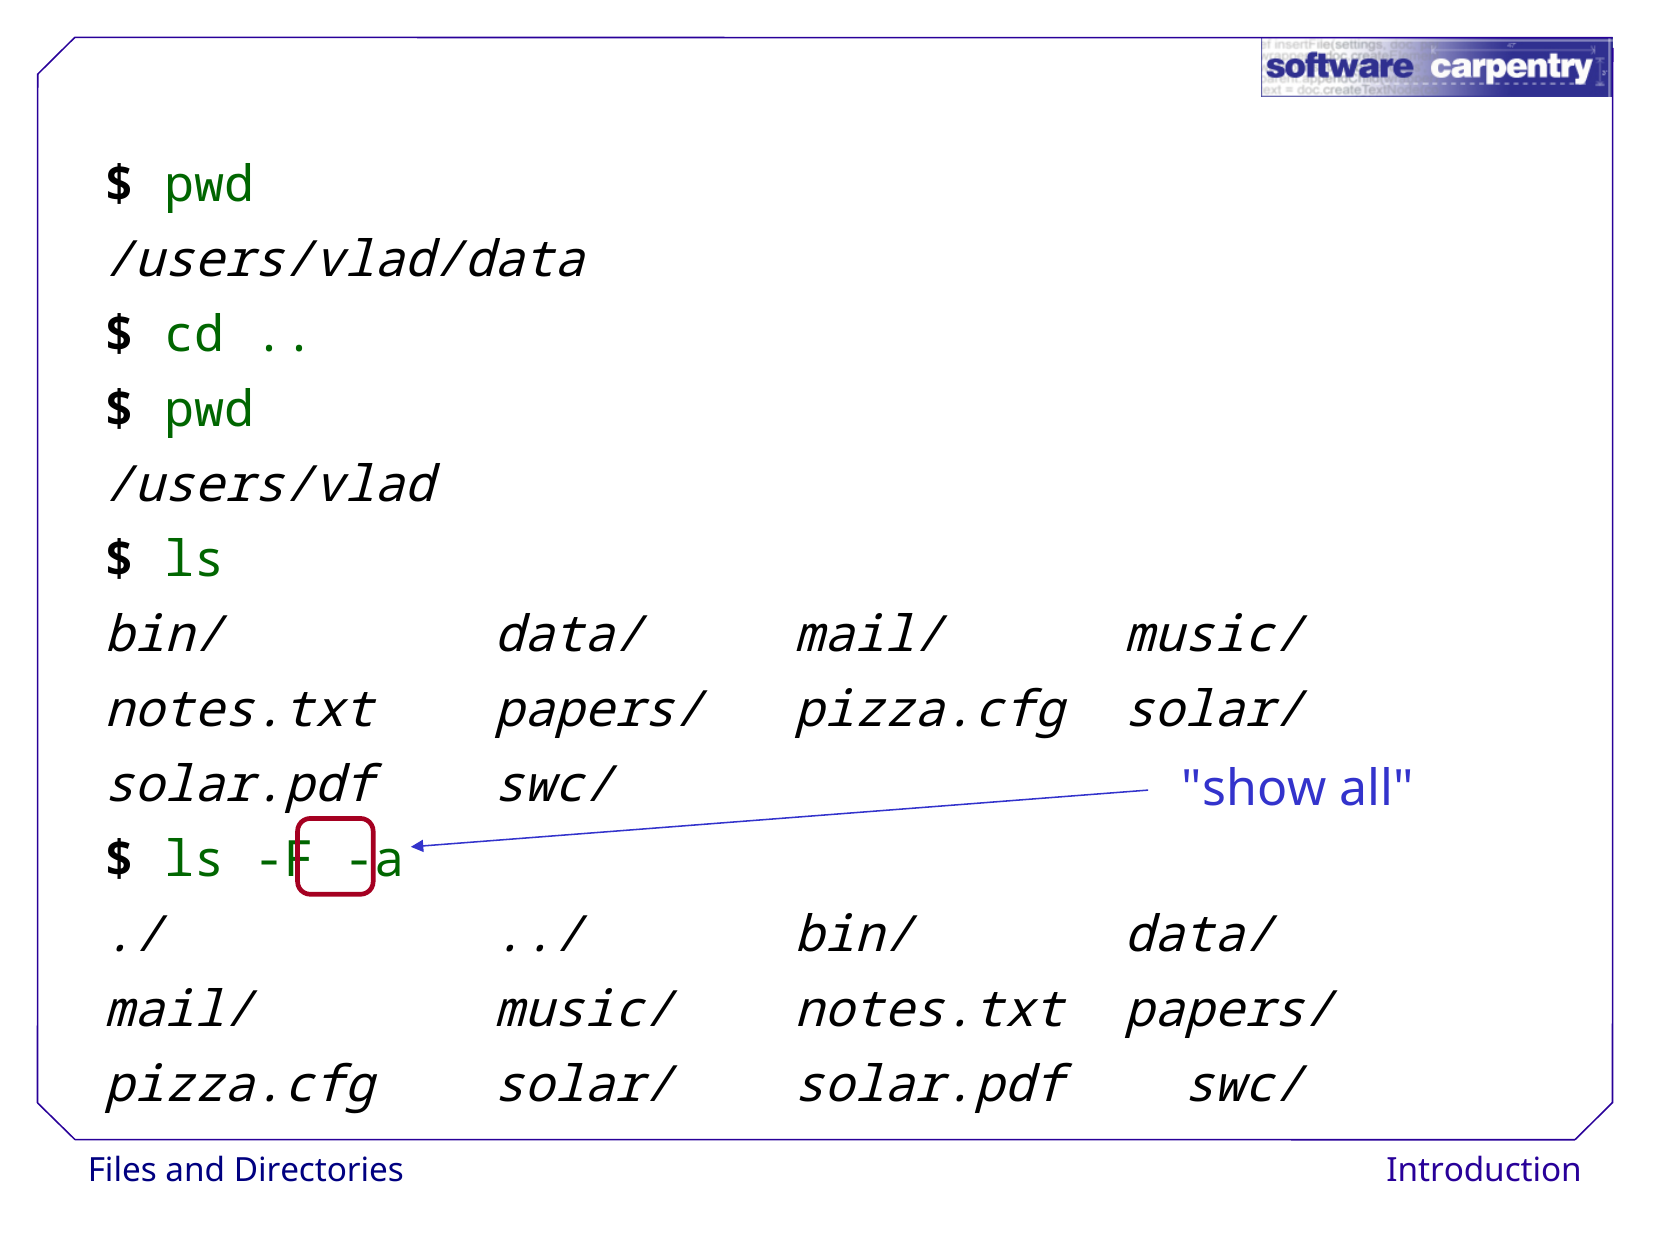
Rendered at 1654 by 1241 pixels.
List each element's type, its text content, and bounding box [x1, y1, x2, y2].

picture [1261, 39, 1613, 97]
text_box $ pwd /users/vlad/data $ cd .. $ pwd /users/vlad $ ls bin/ data/ mail/ music/ notes.txt papers/ pizza.cfg solar/ solar.pdf swc/ $ ls -F -a ./ ../ bin/ data/ mail/ music/ notes.txt papers/ pizza.cfg solar/ solar.pdf swc/ [89, 128, 1512, 1037]
text_box "show all" [1166, 733, 1432, 838]
